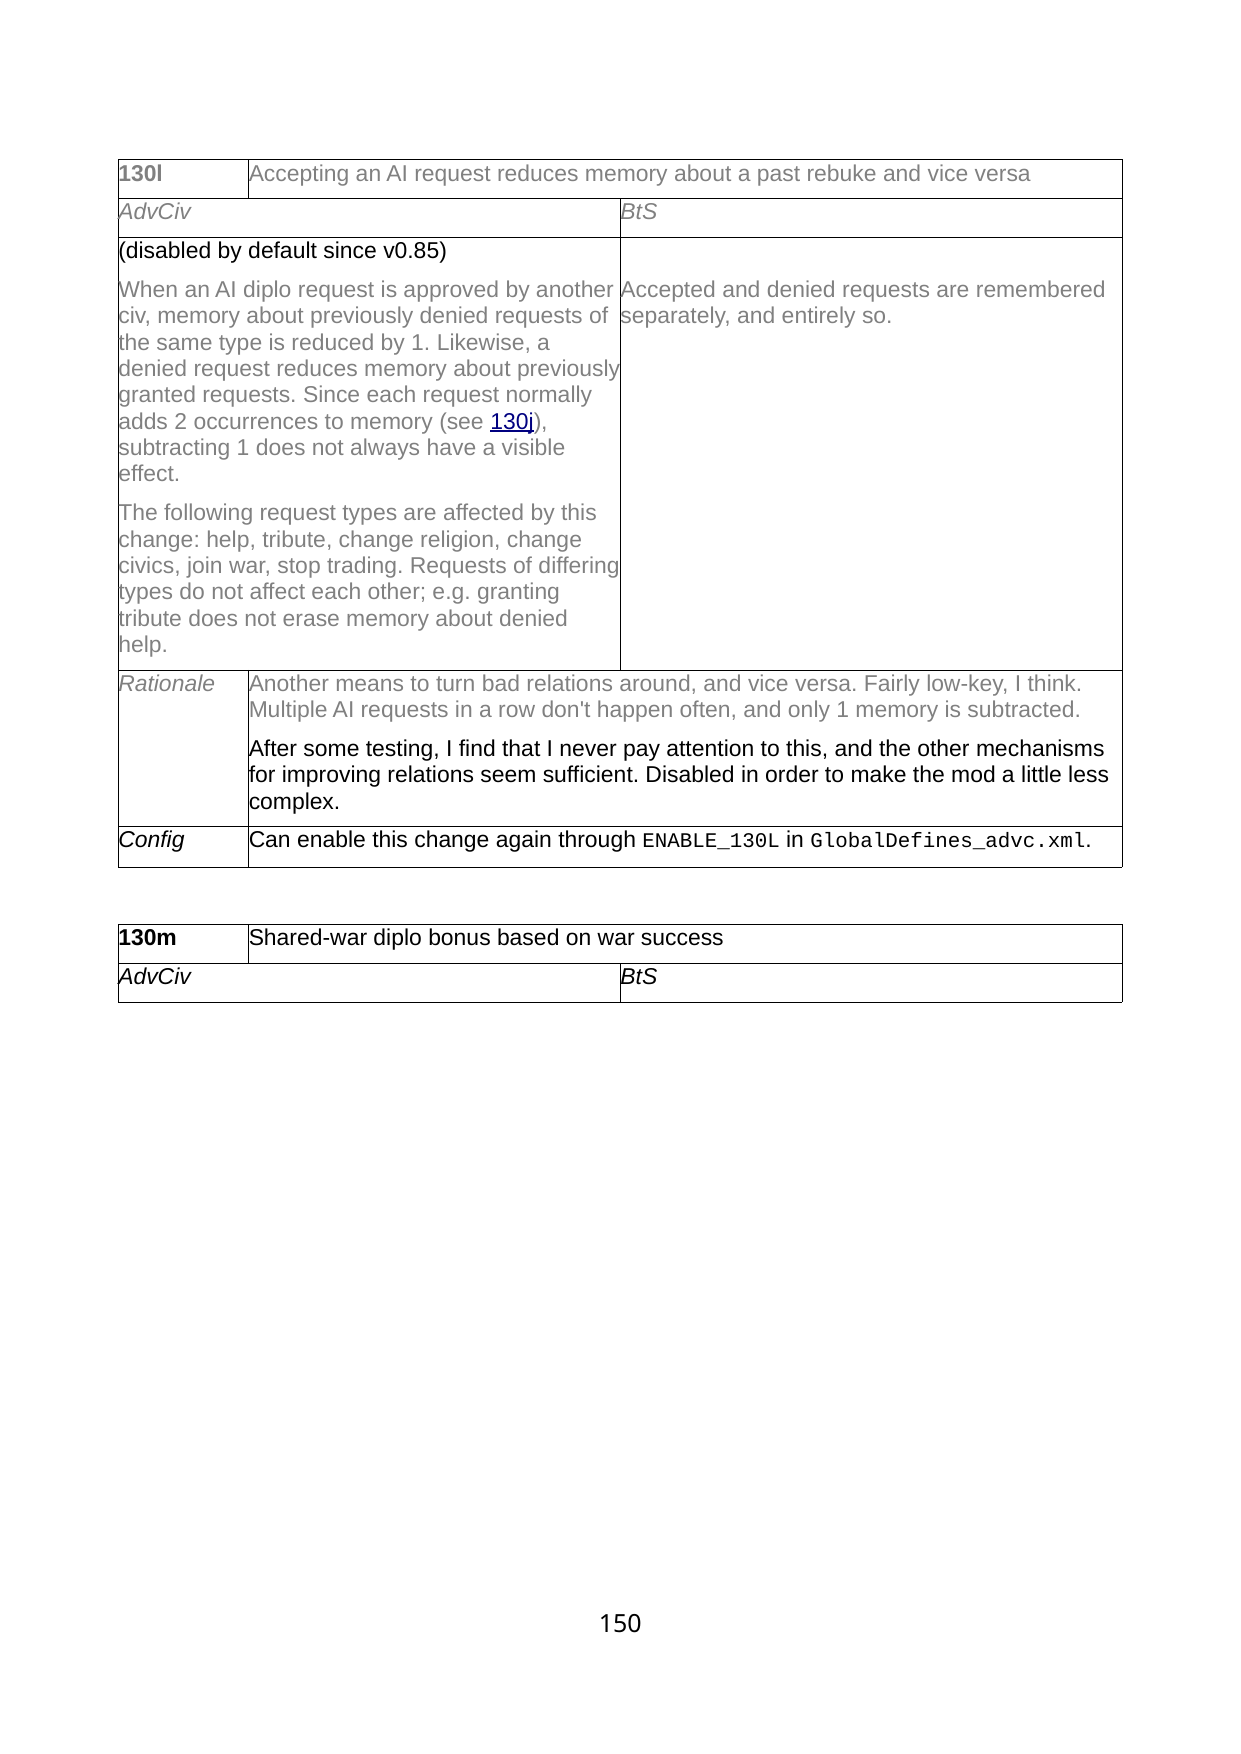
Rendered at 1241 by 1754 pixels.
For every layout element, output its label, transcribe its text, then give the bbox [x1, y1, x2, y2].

table_header Shared-war diplo bonus based on war success [249, 925, 1122, 963]
table_cell BtS [621, 199, 1122, 237]
table_cell BtS [621, 964, 1122, 1002]
table_cell (disabled by default since v0.85) When an AI diplo request is approved by another civ, memory about previously denied requests of the same type is reduced by 1. Likewise, a denied request reduces memory about previously granted requests. Since each request normally adds 2 occurrences to memory (see 130j), subtracting 1 does not always have a visible effect. The following request types are affected by this change: help, tribute, change religion, change civics, join war, stop trading. Requests of differing types do not affect each other; e.g. granting tribute does not erase memory about denied help. [119, 238, 620, 670]
table_header 130m [119, 925, 248, 963]
table_cell Another means to turn bad relations around, and vice versa. Fairly low-key, I think. Multiple AI requests in a row don't happen often, and only 1 memory is subtracted. After some testing, I find that I never pay attention to this, and the other mechanisms for improving relations seem sufficient. Disabled in order to make the mod a little less complex. [249, 671, 1122, 826]
table_cell AdvCiv [119, 199, 620, 237]
table_cell AdvCiv [119, 964, 620, 1002]
table_cell Rationale [119, 671, 248, 826]
table_header Accepting an AI request reduces memory about a past rebuke and vice versa [249, 160, 1122, 198]
table_cell Config [119, 827, 248, 867]
table_cell Accepted and denied requests are remembered separately, and entirely so. [621, 238, 1122, 670]
table_cell Can enable this change again through ENABLE_130L in GlobalDefines_advc.xml. [249, 827, 1122, 867]
table_header 130l [119, 160, 248, 198]
